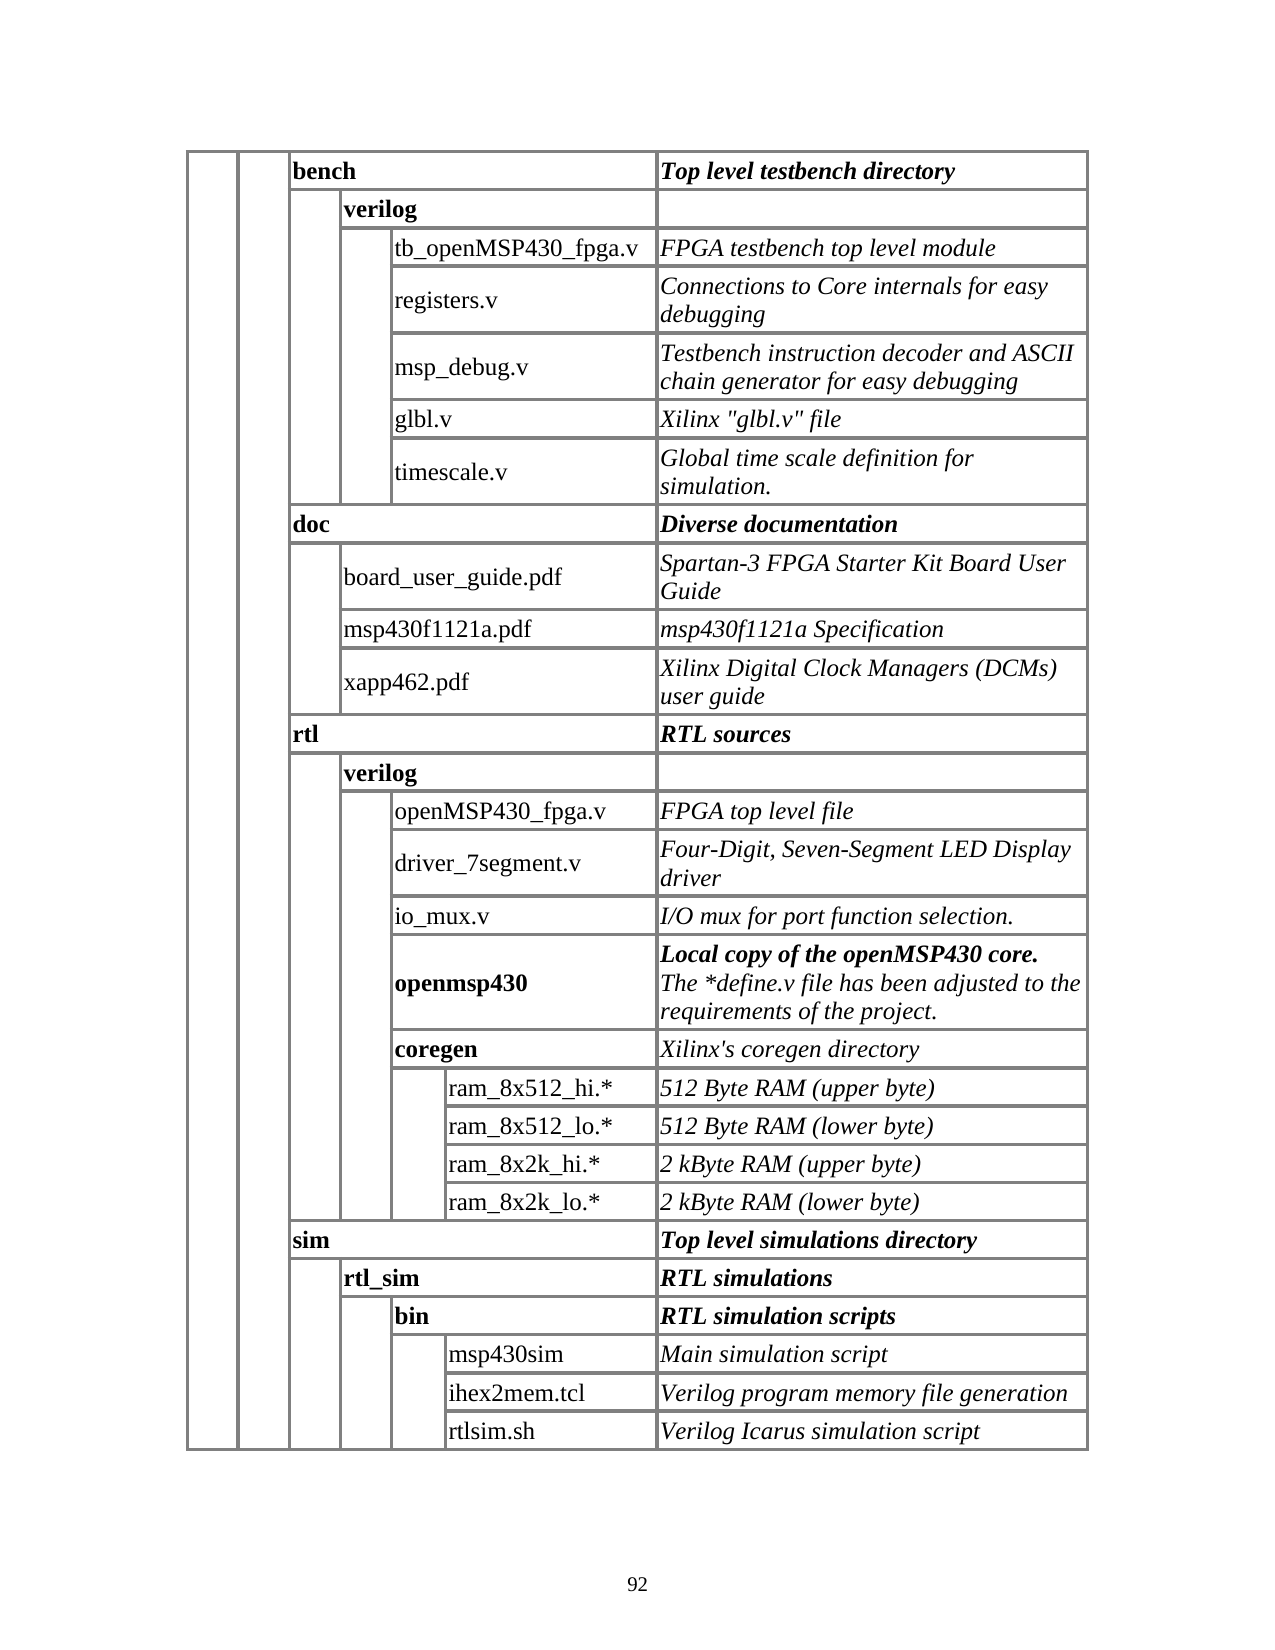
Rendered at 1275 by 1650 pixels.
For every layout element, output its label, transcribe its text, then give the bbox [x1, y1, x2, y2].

table_cell Global time scale definition for simulation. [659, 440, 1086, 503]
table_cell abcd [291, 191, 339, 503]
table_cell msp430f1121a Specification [659, 611, 1086, 646]
table_cell Xilinx's coregen directory [659, 1031, 1086, 1066]
table_cell abcd [393, 1336, 444, 1447]
table_cell rtlsim.sh [447, 1413, 655, 1447]
table_cell Main simulation script [659, 1336, 1086, 1371]
table_cell Testbench instruction decoder and ASCII chain generator for easy debugging [659, 335, 1086, 398]
table_cell Verilog program memory file generation [659, 1375, 1086, 1409]
table_cell ihex2mem.tcl [447, 1375, 655, 1409]
table_cell abcd [342, 230, 390, 503]
table_cell Verilog Icarus simulation script [659, 1413, 1086, 1447]
table_cell verilog [342, 191, 655, 226]
table_cell 2 kByte RAM (lower byte) [659, 1184, 1086, 1219]
table_cell abcd [291, 755, 339, 1219]
table_cell ram_8x2k_hi.* [447, 1146, 655, 1181]
table_cell ram_8x512_hi.* [447, 1070, 655, 1104]
table_cell abcd [393, 1070, 444, 1219]
table_cell Diverse documentation [659, 506, 1086, 541]
table_cell Local copy of the openMSP430 core. The *define.v file has been adjusted to the requirements of the project. [659, 936, 1086, 1028]
table_cell rtl [291, 716, 655, 751]
table_cell doc [291, 506, 655, 541]
table_cell Connections to Core internals for easy debugging [659, 268, 1086, 331]
table_cell [659, 191, 1086, 226]
table_cell 512 Byte RAM (lower byte) [659, 1108, 1086, 1142]
table_cell msp430sim [447, 1336, 655, 1371]
table_cell tb_openMSP430_fpga.v [393, 230, 655, 264]
table_cell ram_8x512_lo.* [447, 1108, 655, 1142]
table_cell Xilinx "glbl.v" file [659, 401, 1086, 436]
table_cell abcd [291, 545, 339, 713]
table_cell [189, 153, 236, 1447]
table_cell Spartan-3 FPGA Starter Kit Board User Guide [659, 545, 1086, 608]
table_cell FPGA top level file [659, 793, 1086, 827]
table_cell RTL sources [659, 716, 1086, 751]
table_cell Four-Digit, Seven-Segment LED Display driver [659, 831, 1086, 894]
table_cell abcd [240, 153, 288, 1447]
table_cell RTL simulation scripts [659, 1298, 1086, 1333]
table_cell I/O mux for port function selection. [659, 898, 1086, 932]
table_cell FPGA testbench top level module [659, 230, 1086, 264]
table_cell rtl_sim [342, 1260, 655, 1295]
table_cell driver_7segment.v [393, 831, 655, 894]
table_cell Top level testbench directory [659, 153, 1086, 188]
table_cell openmsp430 [393, 936, 655, 1028]
table_cell bench [291, 153, 655, 188]
table_cell timescale.v [393, 440, 655, 503]
table_cell Xilinx Digital Clock Managers (DCMs) user guide [659, 650, 1086, 713]
table_cell bin [393, 1298, 655, 1333]
table_cell board_user_guide.pdf [342, 545, 655, 608]
table_cell xapp462.pdf [342, 650, 655, 713]
table_cell glbl.v [393, 401, 655, 436]
table_cell msp_debug.v [393, 335, 655, 398]
table_cell sim [291, 1222, 655, 1257]
table_cell Top level simulations directory [659, 1222, 1086, 1257]
table_cell abcd [291, 1260, 339, 1447]
table_cell abcd [342, 1298, 390, 1447]
table_cell coregen [393, 1031, 655, 1066]
table_cell RTL simulations [659, 1260, 1086, 1295]
table_cell 2 kByte RAM (upper byte) [659, 1146, 1086, 1181]
table_cell openMSP430_fpga.v [393, 793, 655, 827]
table_cell verilog [342, 755, 655, 789]
table_cell 512 Byte RAM (upper byte) [659, 1070, 1086, 1104]
table_cell io_mux.v [393, 898, 655, 932]
table_cell abcd [342, 793, 390, 1219]
table_cell msp430f1121a.pdf [342, 611, 655, 646]
table_cell ram_8x2k_lo.* [447, 1184, 655, 1219]
table_cell registers.v [393, 268, 655, 331]
table_cell [659, 755, 1086, 789]
